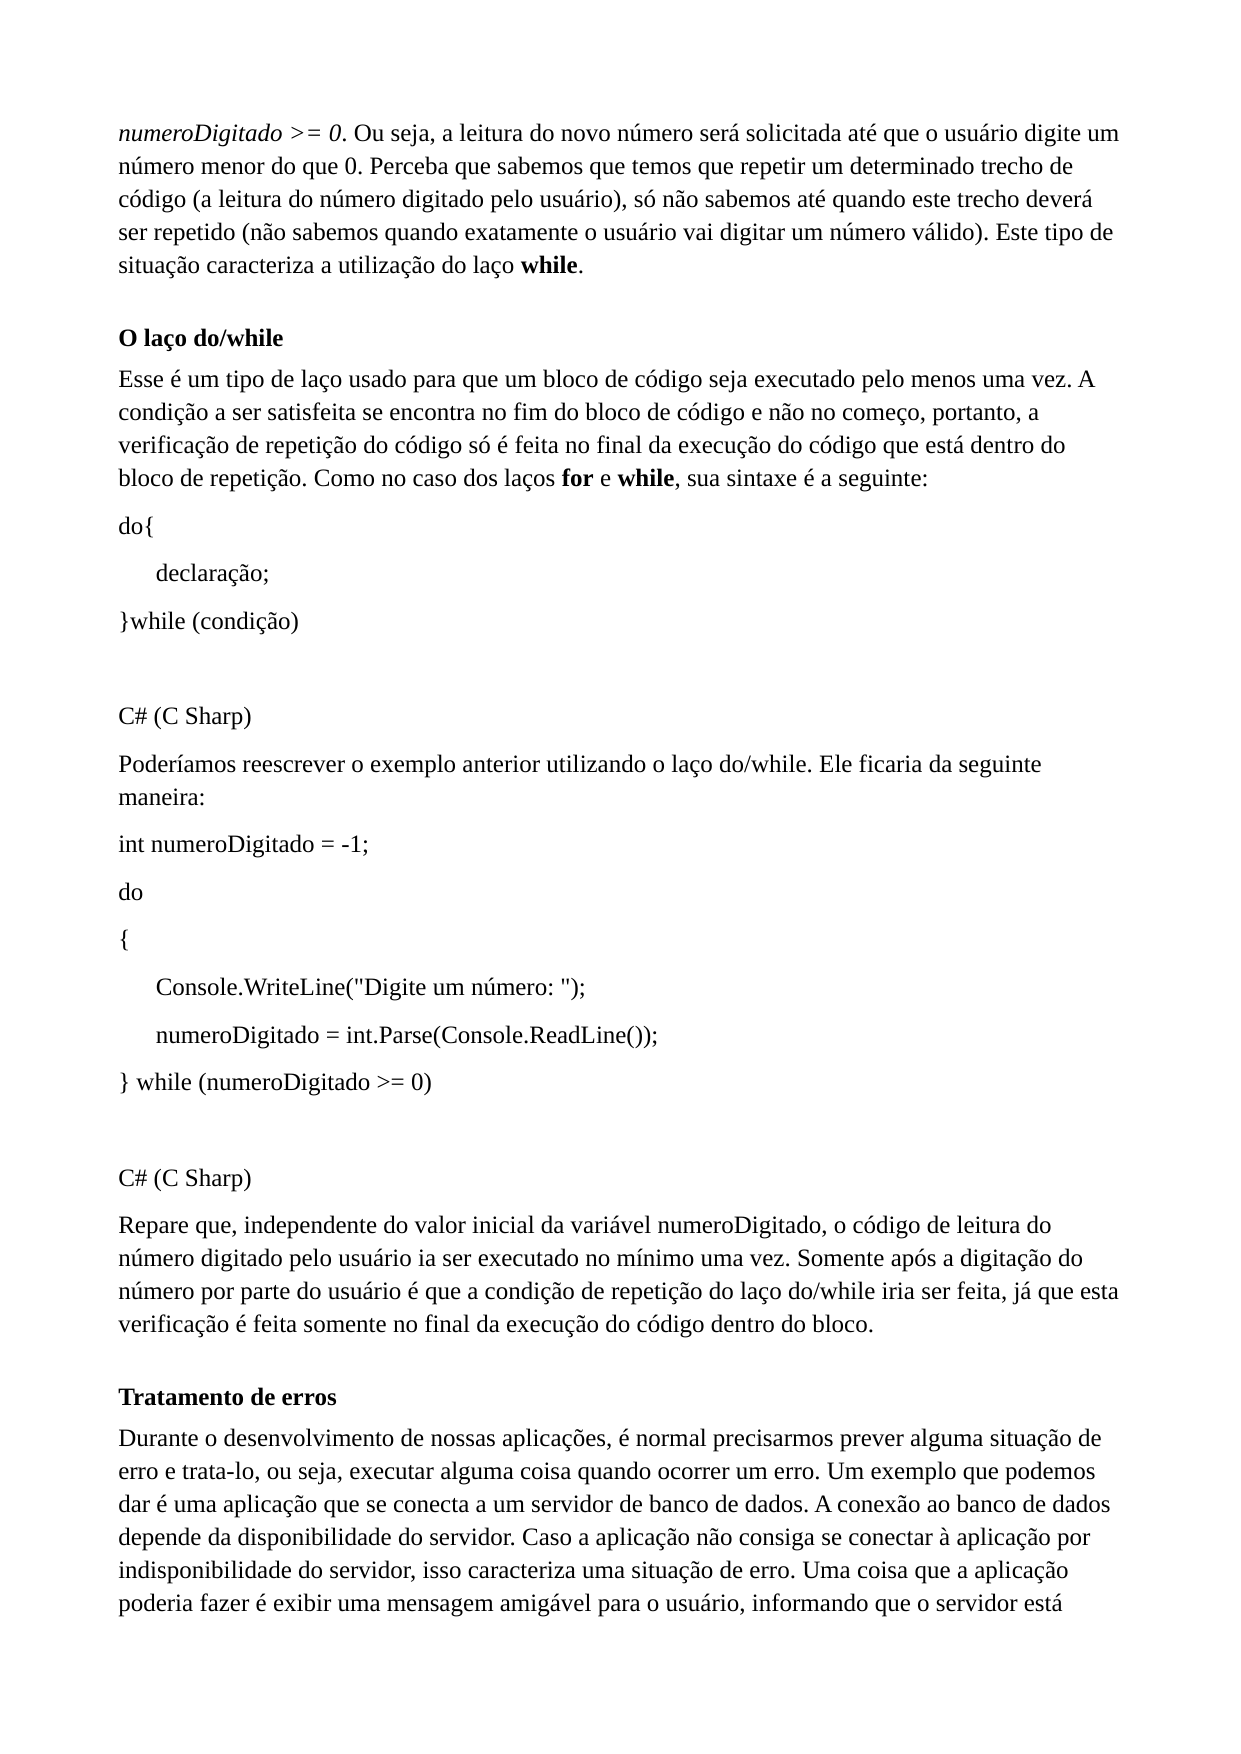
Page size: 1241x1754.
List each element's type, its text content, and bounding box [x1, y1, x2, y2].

text declaração; [118, 558, 1122, 587]
text { [118, 924, 1122, 953]
text Console.WriteLine("Digite um número: "); [118, 972, 1122, 1001]
text numeroDigitado >= 0. Ou seja, a leitura do novo número será solicitada até que o usuário digite um número menor do que 0. Perceba que sabemos que temos que repetir um determinado trecho de código (a leitura do número digitado pelo usuário), só não sabemos até quando este trecho deverá ser repetido (não sabemos quando exatamente o usuário vai digitar um número válido). Este tipo de situação caracteriza a utilização do laço while. [118, 118, 1122, 279]
text Poderíamos reescrever o exemplo anterior utilizando o laço do/while. Ele ficaria da seguinte maneira: [118, 749, 1122, 811]
text int numeroDigitado = -1; [118, 829, 1122, 858]
subtitle O laço do/while [118, 323, 1122, 352]
text do [118, 877, 1122, 906]
text }while (condição) [118, 606, 1122, 635]
subtitle Tratamento de erros [118, 1382, 1122, 1411]
text do{ [118, 511, 1122, 539]
text Esse é um tipo de laço usado para que um bloco de código seja executado pelo menos uma vez. A condição a ser satisfeita se encontra no fim do bloco de código e não no começo, portanto, a verificação de repetição do código só é feita no final da execução do código que está dentro do bloco de repetição. Como no caso dos laços for e while, sua sintaxe é a seguinte: [118, 364, 1122, 492]
text C# (C Sharp) [118, 701, 1122, 730]
text Repare que, independente do valor inicial da variável numeroDigitado, o código de leitura do número digitado pelo usuário ia ser executado no mínimo uma vez. Somente após a digitação do número por parte do usuário é que a condição de repetição do laço do/while iria ser feita, já que esta verificação é feita somente no final da execução do código dentro do bloco. [118, 1210, 1122, 1338]
text C# (C Sharp) [118, 1163, 1122, 1191]
text } while (numeroDigitado >= 0) [118, 1067, 1122, 1096]
text numeroDigitado = int.Parse(Console.ReadLine()); [118, 1020, 1122, 1048]
text Durante o desenvolvimento de nossas aplicações, é normal precisarmos prever alguma situação de erro e trata-lo, ou seja, executar alguma coisa quando ocorrer um erro. Um exemplo que podemos dar é uma aplicação que se conecta a um servidor de banco de dados. A conexão ao banco de dados depende da disponibilidade do servidor. Caso a aplicação não consiga se conectar à aplicação por indisponibilidade do servidor, isso caracteriza uma situação de erro. Uma coisa que a aplicação poderia fazer é exibir uma mensagem amigável para o usuário, informando que o servidor está [118, 1423, 1122, 1617]
